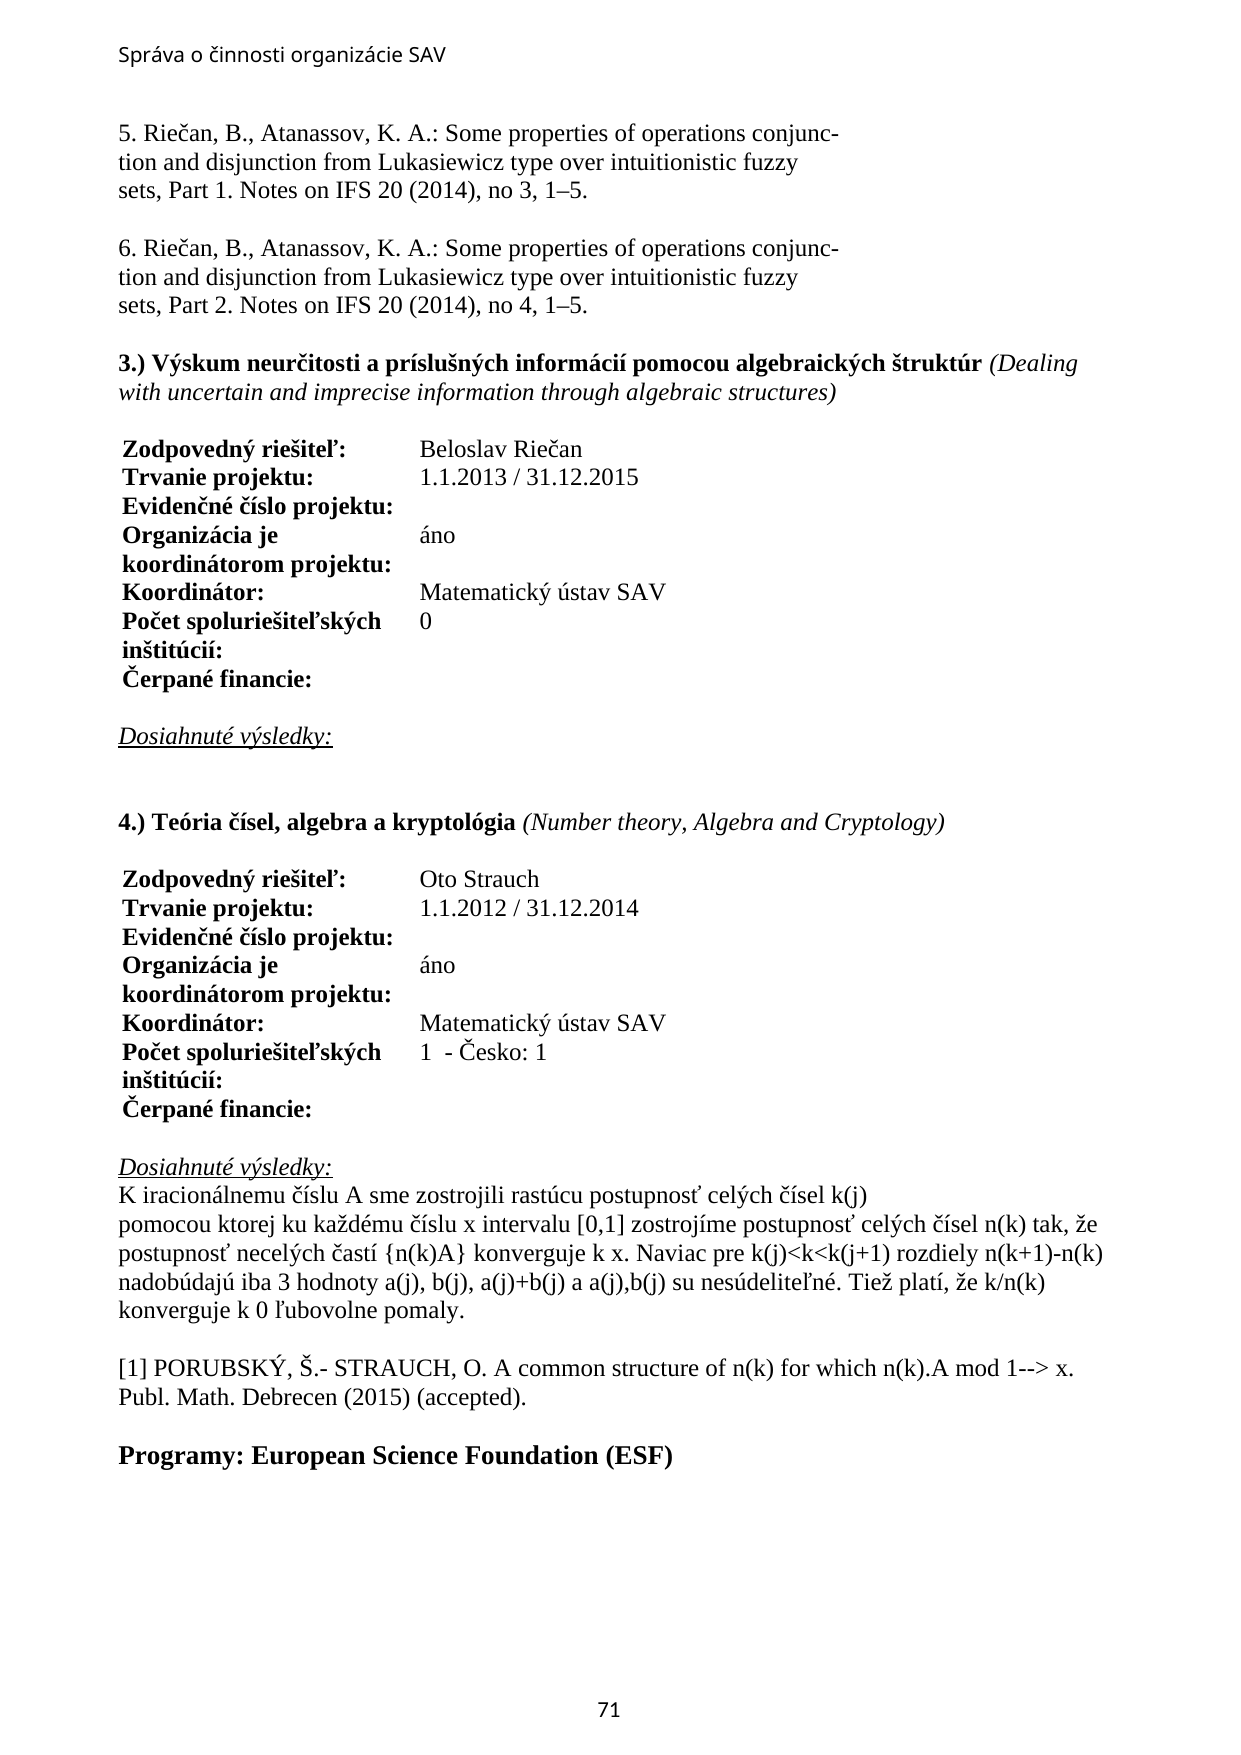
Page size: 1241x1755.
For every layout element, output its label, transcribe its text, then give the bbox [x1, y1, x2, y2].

table_cell Koordinátor: [122, 578, 419, 606]
table_cell Koordinátor: [122, 1008, 419, 1037]
table_cell Počet spoluriešiteľských inštitúcií: [122, 606, 419, 664]
text 5. Riečan, B., Atanassov, K. A.: Some properties of operations conjunc- tion and disjunction from Lukasiewicz type over intuitionistic fuzzy sets, Part 1. Notes on IFS 20 (2014), no 3, 1–5. 6. Riečan, B., Atanassov, K. A.: Some properties of operations conjunc- tion and disjunction from Lukasiewicz type over intuitionistic fuzzy sets, Part 2. Notes on IFS 20 (2014), no 4, 1–5. 3.) Výskum neurčitosti a príslušných informácií pomocou algebraických štruktúr (Dealing with uncertain and imprecise information through algebraic structures) [118, 118, 1122, 434]
table_cell [419, 664, 1122, 692]
table_header Oto Strauch [419, 864, 1122, 893]
table_header Zodpovedný riešiteľ: [122, 864, 419, 893]
table_cell 1.1.2013 / 31.12.2015 [419, 463, 1122, 491]
table_cell Evidenčné číslo projektu: [122, 922, 419, 950]
table_header Zodpovedný riešiteľ: [122, 434, 419, 462]
table_cell [419, 1094, 1122, 1123]
table_cell Evidenčné číslo projektu: [122, 491, 419, 520]
table_cell Trvanie projektu: [122, 463, 419, 491]
table_cell áno [419, 520, 1122, 577]
table_cell Čerpané financie: [122, 664, 419, 692]
table_cell [419, 922, 1122, 950]
table_cell Matematický ústav SAV [419, 578, 1122, 606]
table_cell áno [419, 950, 1122, 1008]
table_header Beloslav Riečan [419, 434, 1122, 462]
table_cell Matematický ústav SAV [419, 1008, 1122, 1037]
text Dosiahnuté výsledky: K iracionálnemu číslu A sme zostrojili rastúcu postupnosť celých čísel k(j) pomocou ktorej ku každému číslu x intervalu [0,1] zostrojíme postupnosť celých čísel n(k) tak, že postupnosť necelých častí {n(k)A} konverguje k x. Naviac pre k(j)<k<k(j+1) rozdiely n(k+1)-n(k) nadobúdajú iba 3 hodnoty a(j), b(j), a(j)+b(j) a a(j),b(j) su nesúdeliteľné. Tiež platí, že k/n(k) konverguje k 0 ľubovolne pomaly. [1] PORUBSKÝ, Š.- STRAUCH, O. A common structure of n(k) for which n(k).A mod 1--> x. Publ. Math. Debrecen (2015) (accepted). Programy: European Science Foundation (ESF) [118, 1123, 1122, 1498]
table_cell Organizácia je koordinátorom projektu: [122, 520, 419, 577]
table_cell Čerpané financie: [122, 1094, 419, 1123]
text Dosiahnuté výsledky: 4.) Teória čísel, algebra a kryptológia (Number theory, Algebra and Cryptology) [118, 692, 1122, 864]
table_cell 1.1.2012 / 31.12.2014 [419, 893, 1122, 922]
table_cell Počet spoluriešiteľských inštitúcií: [122, 1037, 419, 1094]
table_cell [419, 491, 1122, 520]
table_cell Trvanie projektu: [122, 893, 419, 922]
table_cell 1 - Česko: 1 [419, 1037, 1122, 1094]
table_cell 0 [419, 606, 1122, 664]
table_cell Organizácia je koordinátorom projektu: [122, 950, 419, 1008]
